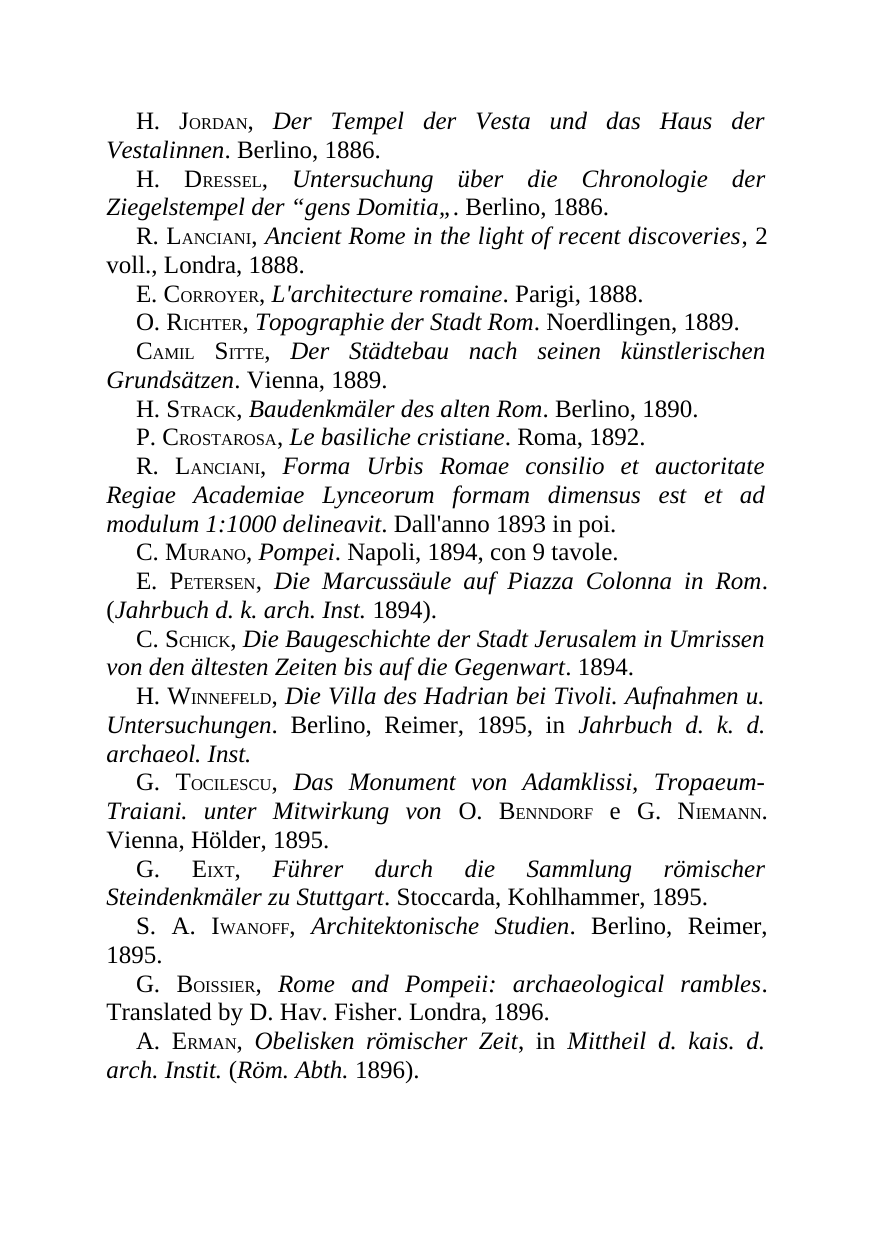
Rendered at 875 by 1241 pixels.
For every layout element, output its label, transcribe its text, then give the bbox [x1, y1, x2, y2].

text S. A. Iwanoff, Architektonische Studien. Berlino, Reimer, 1895. [106, 911, 768, 969]
text O. Richter, Topographie der Stadt Rom. Noerdlingen, 1889. [106, 307, 768, 336]
text P. Crostarosa, Le basiliche cristiane. Roma, 1892. [106, 422, 768, 451]
text E. Corroyer, L'architecture romaine. Parigi, 1888. [106, 279, 768, 307]
text G. Boissier, Rome and Pompeii: archaeological rambles. Translated by D. Hav. Fisher. Londra, 1896. [106, 969, 768, 1026]
text H. Jordan, Der Tempel der Vesta und das Haus der Vestalinnen. Berlino, 1886. [106, 106, 768, 164]
text E. Petersen, Die Marcussäule auf Piazza Colonna in Rom. (Jahrbuch d. k. arch. Inst. 1894). [106, 566, 768, 624]
text R. Lanciani, Forma Urbis Romae consilio et auctoritate Regiae Academiae Lynceorum formam dimensus est et ad modulum 1:1000 delineavit. Dall'anno 1893 in poi. [106, 451, 768, 537]
text G. Tocilescu, Das Monument von Adamklissi, Tropaeum-Traiani. unter Mitwirkung von O. Benndorf e G. Niemann. Vienna, Hölder, 1895. [106, 767, 768, 854]
text H. Strack, Baudenkmäler des alten Rom. Berlino, 1890. [106, 394, 768, 422]
text Camil Sitte, Der Städtebau nach seinen künstlerischen Grundsätzen. Vienna, 1889. [106, 336, 768, 394]
text H. Dressel, Untersuchung über die Chronologie der Ziegelstempel der “gens Domitia„. Berlino, 1886. [106, 164, 768, 221]
text C. Murano, Pompei. Napoli, 1894, con 9 tavole. [106, 537, 768, 566]
text H. Winnefeld, Die Villa des Hadrian bei Tivoli. Aufnahmen u. Untersuchungen. Berlino, Reimer, 1895, in Jahrbuch d. k. d. archaeol. Inst. [106, 681, 768, 767]
text C. Schick, Die Baugeschichte der Stadt Jerusalem in Umrissen von den ältesten Zeiten bis auf die Gegenwart. 1894. [106, 624, 768, 681]
text G. Eixt, Führer durch die Sammlung römischer Steindenkmäler zu Stuttgart. Stoccarda, Kohlhammer, 1895. [106, 854, 768, 911]
text A. Erman, Obelisken römischer Zeit, in Mittheil d. kais. d. arch. Instit. (Röm. Abth. 1896). [106, 1026, 768, 1084]
text R. Lanciani, Ancient Rome in the light of recent discoveries, 2 voll., Londra, 1888. [106, 221, 768, 279]
